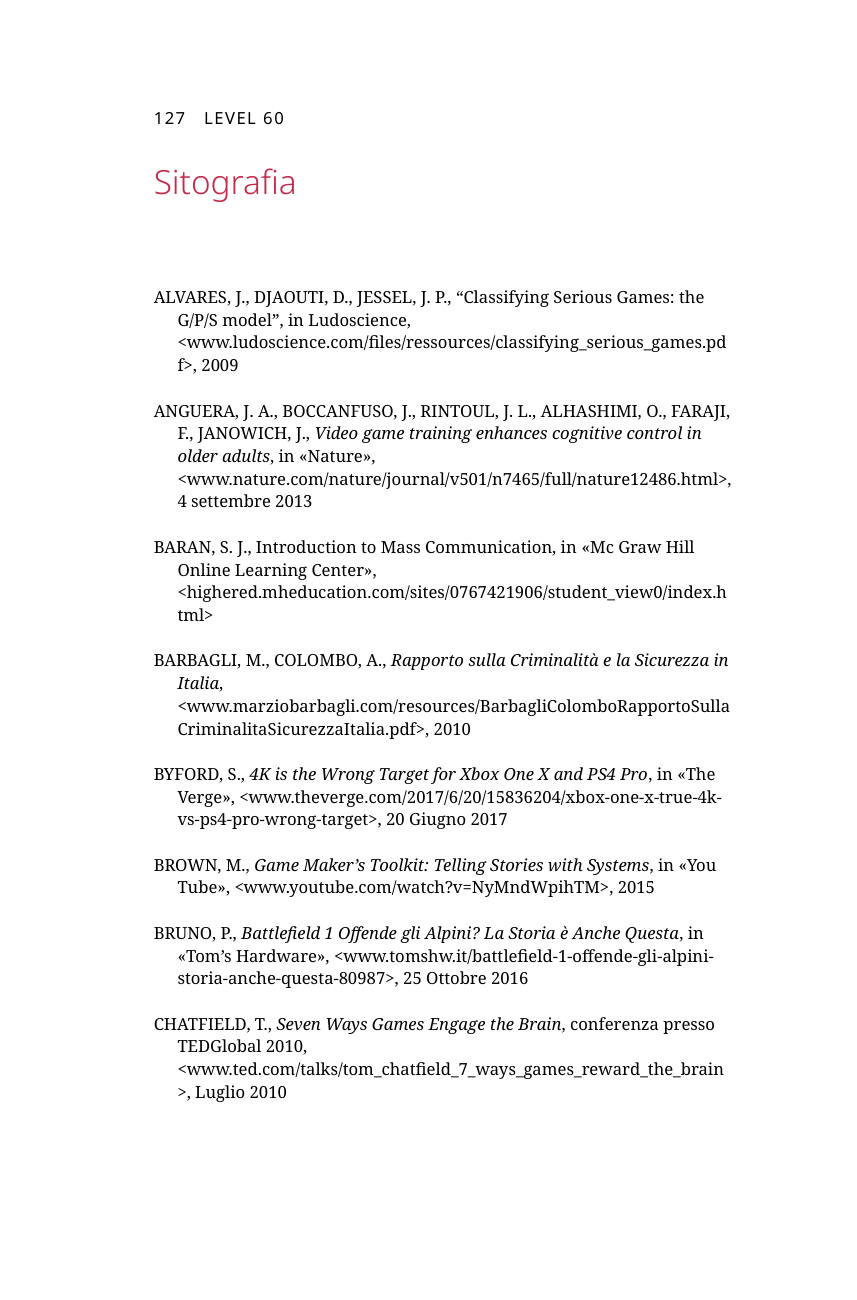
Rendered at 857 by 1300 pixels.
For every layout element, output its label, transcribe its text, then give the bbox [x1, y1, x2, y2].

text BYFORD, S., 4K is the Wrong Target for Xbox One X and PS4 Pro, in «The Verge», <www.theverge.com/2017/6/20/15836204/xbox-one-x-true-4k-vs-ps4-pro-wrong-target>, 20 Giugno 2017 [153, 762, 732, 831]
subtitle Sitografia [153, 158, 732, 204]
text BRUNO, P., Battlefield 1 Offende gli Alpini? La Storia è Anche Questa, in «Tom’s Hardware», <www.tomshw.it/battlefield-1-offende-gli-alpini-storia-anche-questa-80987>, 25 Ottobre 2016 [153, 921, 732, 989]
text ALVARES, J., DJAOUTI, D., JESSEL, J. P., “Classifying Serious Games: the G/P/S model”, in Ludoscience, <www.ludoscience.com/files/ressources/classifying_serious_games.pdf>, 2009 [153, 286, 732, 376]
text BARAN, S. J., Introduction to Mass Communication, in «Mc Graw Hill Online Learning Center», <highered.mheducation.com/sites/0767421906/student_view0/index.html> [153, 535, 732, 626]
text BROWN, M., Game Maker’s Toolkit: Telling Stories with Systems, in «You Tube», <www.youtube.com/watch?v=NyMndWpihTM>, 2015 [153, 853, 732, 899]
text ANGUERA, J. A., BOCCANFUSO, J., RINTOUL, J. L., ALHASHIMI, O., FARAJI, F., JANOWICH, J., Video game training enhances cognitive control in older adults, in «Nature», <www.nature.com/nature/journal/v501/n7465/full/nature12486.html>, 4 settembre 2013 [153, 399, 732, 513]
text CHATFIELD, T., Seven Ways Games Engage the Brain, conferenza presso TEDGlobal 2010, <www.ted.com/talks/tom_chatfield_7_ways_games_reward_the_brain>, Luglio 2010 [153, 1012, 732, 1103]
text BARBAGLI, M., COLOMBO, A., Rapporto sulla Criminalità e la Sicurezza in Italia, <www.marziobarbagli.com/resources/BarbagliColomboRapportoSullaCriminalitaSicurezzaItalia.pdf>, 2010 [153, 649, 732, 740]
